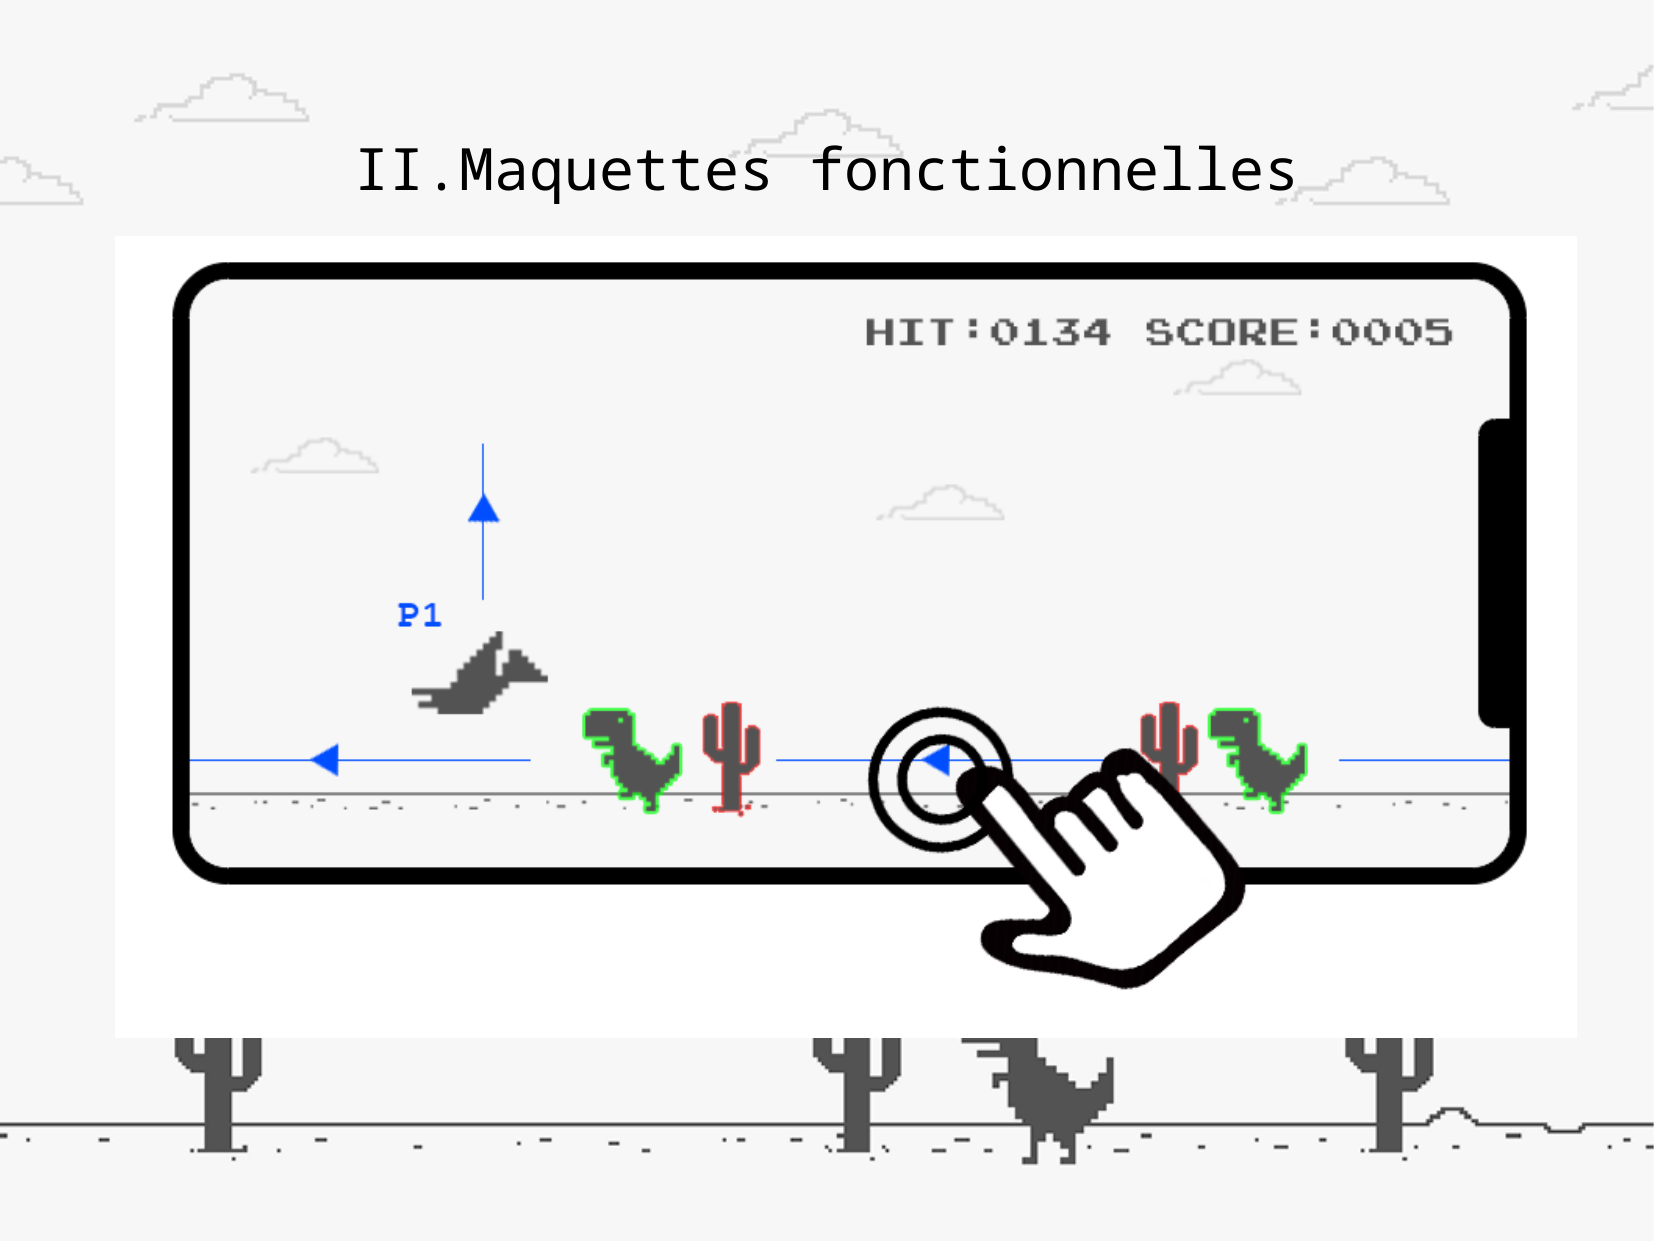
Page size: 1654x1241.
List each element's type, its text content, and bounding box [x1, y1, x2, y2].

picture [0, 0, 1654, 1241]
title II.Maquettes fonctionnelles [82, 64, 1571, 272]
